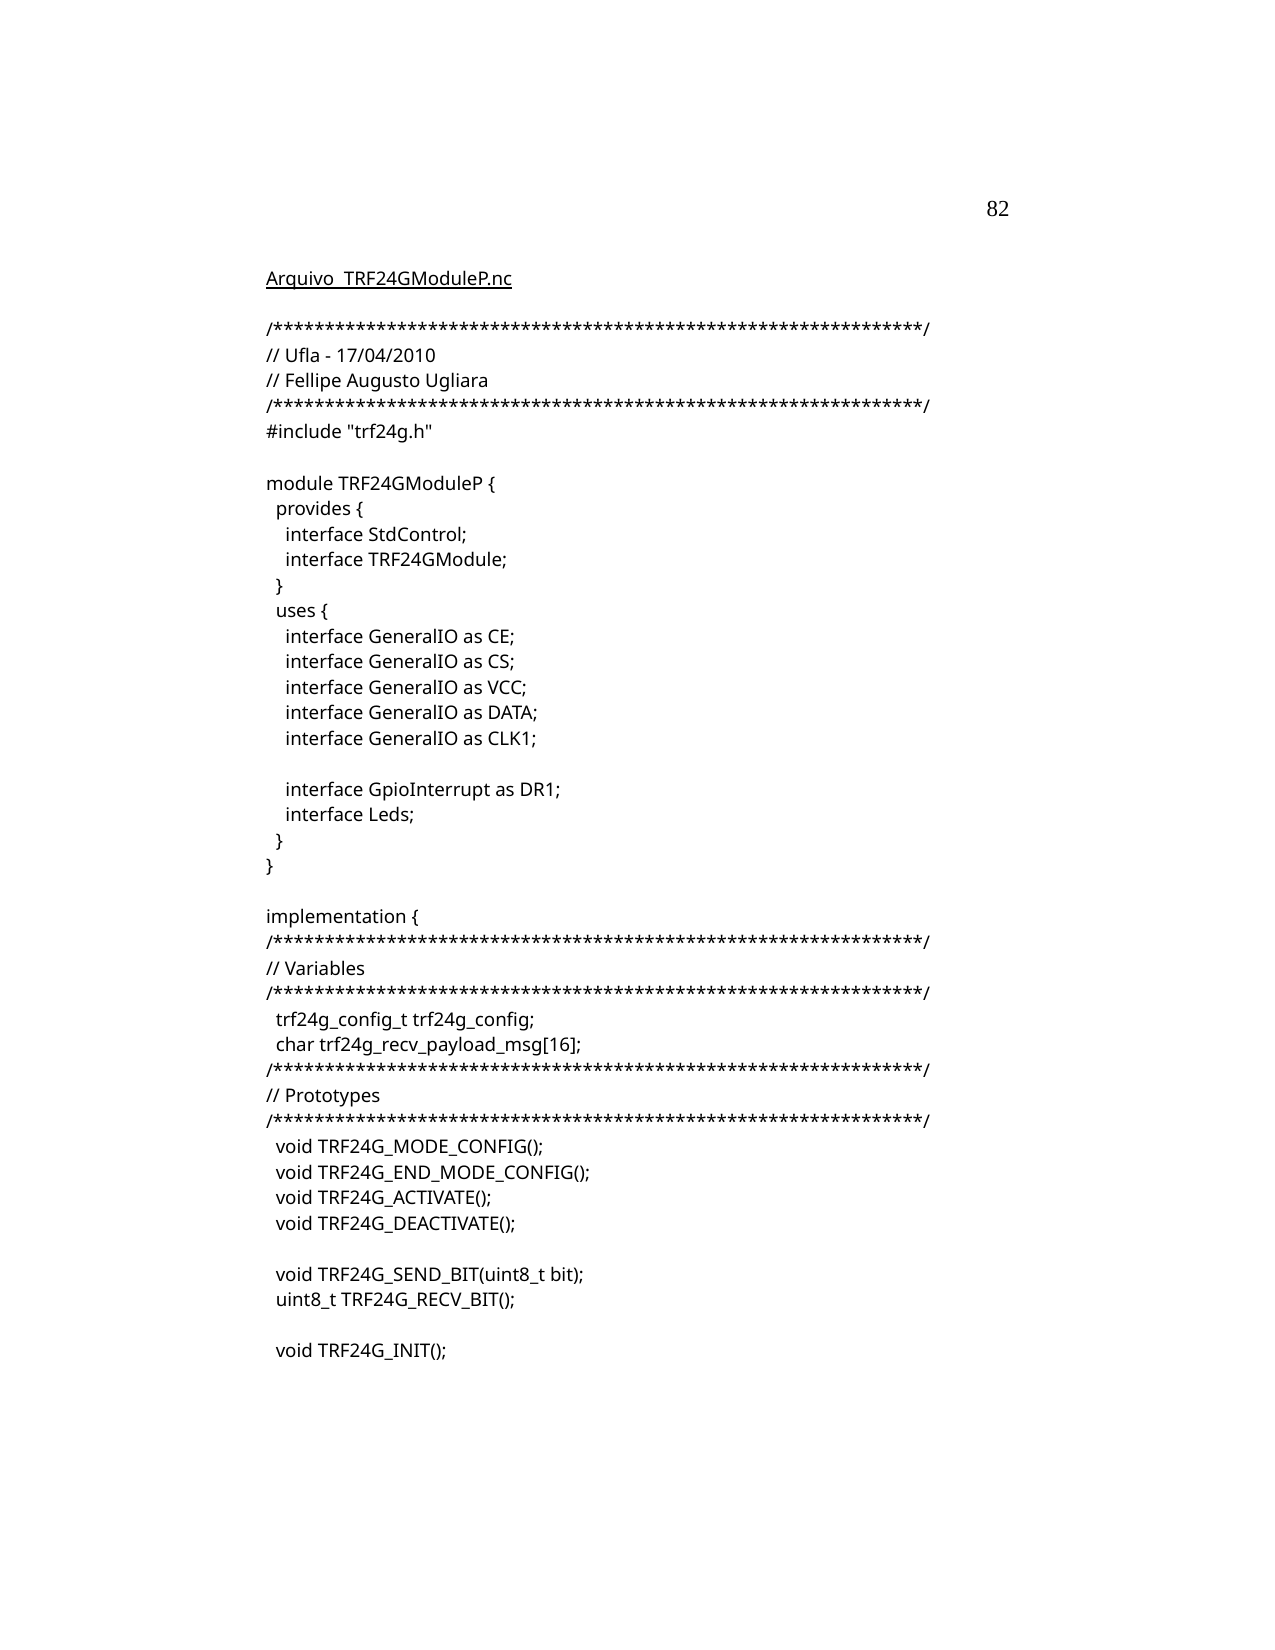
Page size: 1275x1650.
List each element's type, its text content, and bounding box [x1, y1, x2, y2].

text void TRF24G_SEND_BIT(uint8_t bit); [266, 1261, 1009, 1287]
text } [266, 827, 1009, 853]
text /***************************************************************/ [266, 317, 1009, 342]
text uint8_t TRF24G_RECV_BIT(); [266, 1287, 1009, 1312]
text // Prototypes [266, 1082, 1009, 1108]
text trf24g_config_t trf24g_config; [266, 1006, 1009, 1031]
text // Ufla - 17/04/2010 [266, 342, 1009, 368]
text void TRF24G_DEACTIVATE(); [266, 1210, 1009, 1236]
text #include "trf24g.h" [266, 419, 1009, 444]
text interface StdControl; [266, 521, 1009, 546]
text interface GpioInterrupt as DR1; [266, 776, 1009, 802]
text /***************************************************************/ [266, 929, 1009, 955]
text char trf24g_recv_payload_msg[16]; [266, 1031, 1009, 1057]
text void TRF24G_ACTIVATE(); [266, 1184, 1009, 1210]
text /***************************************************************/ [266, 980, 1009, 1006]
text // Fellipe Augusto Ugliara [266, 368, 1009, 393]
text // Variables [266, 955, 1009, 980]
text interface TRF24GModule; [266, 546, 1009, 572]
text module TRF24GModuleP { [266, 470, 1009, 495]
text /***************************************************************/ [266, 1057, 1009, 1082]
text void TRF24G_MODE_CONFIG(); [266, 1133, 1009, 1159]
text interface GeneralIO as CS; [266, 648, 1009, 674]
text interface Leds; [266, 802, 1009, 827]
text Arquivo TRF24GModuleP.nc [266, 266, 1009, 291]
text interface GeneralIO as CLK1; [266, 725, 1009, 751]
text uses { [266, 597, 1009, 623]
text interface GeneralIO as DATA; [266, 699, 1009, 725]
text void TRF24G_END_MODE_CONFIG(); [266, 1159, 1009, 1184]
text interface GeneralIO as CE; [266, 623, 1009, 648]
text void TRF24G_INIT(); [266, 1338, 1009, 1363]
text /***************************************************************/ [266, 393, 1009, 419]
text /***************************************************************/ [266, 1108, 1009, 1133]
text } [266, 853, 1009, 878]
text implementation { [266, 904, 1009, 929]
text provides { [266, 495, 1009, 521]
text interface GeneralIO as VCC; [266, 674, 1009, 699]
text } [266, 572, 1009, 597]
